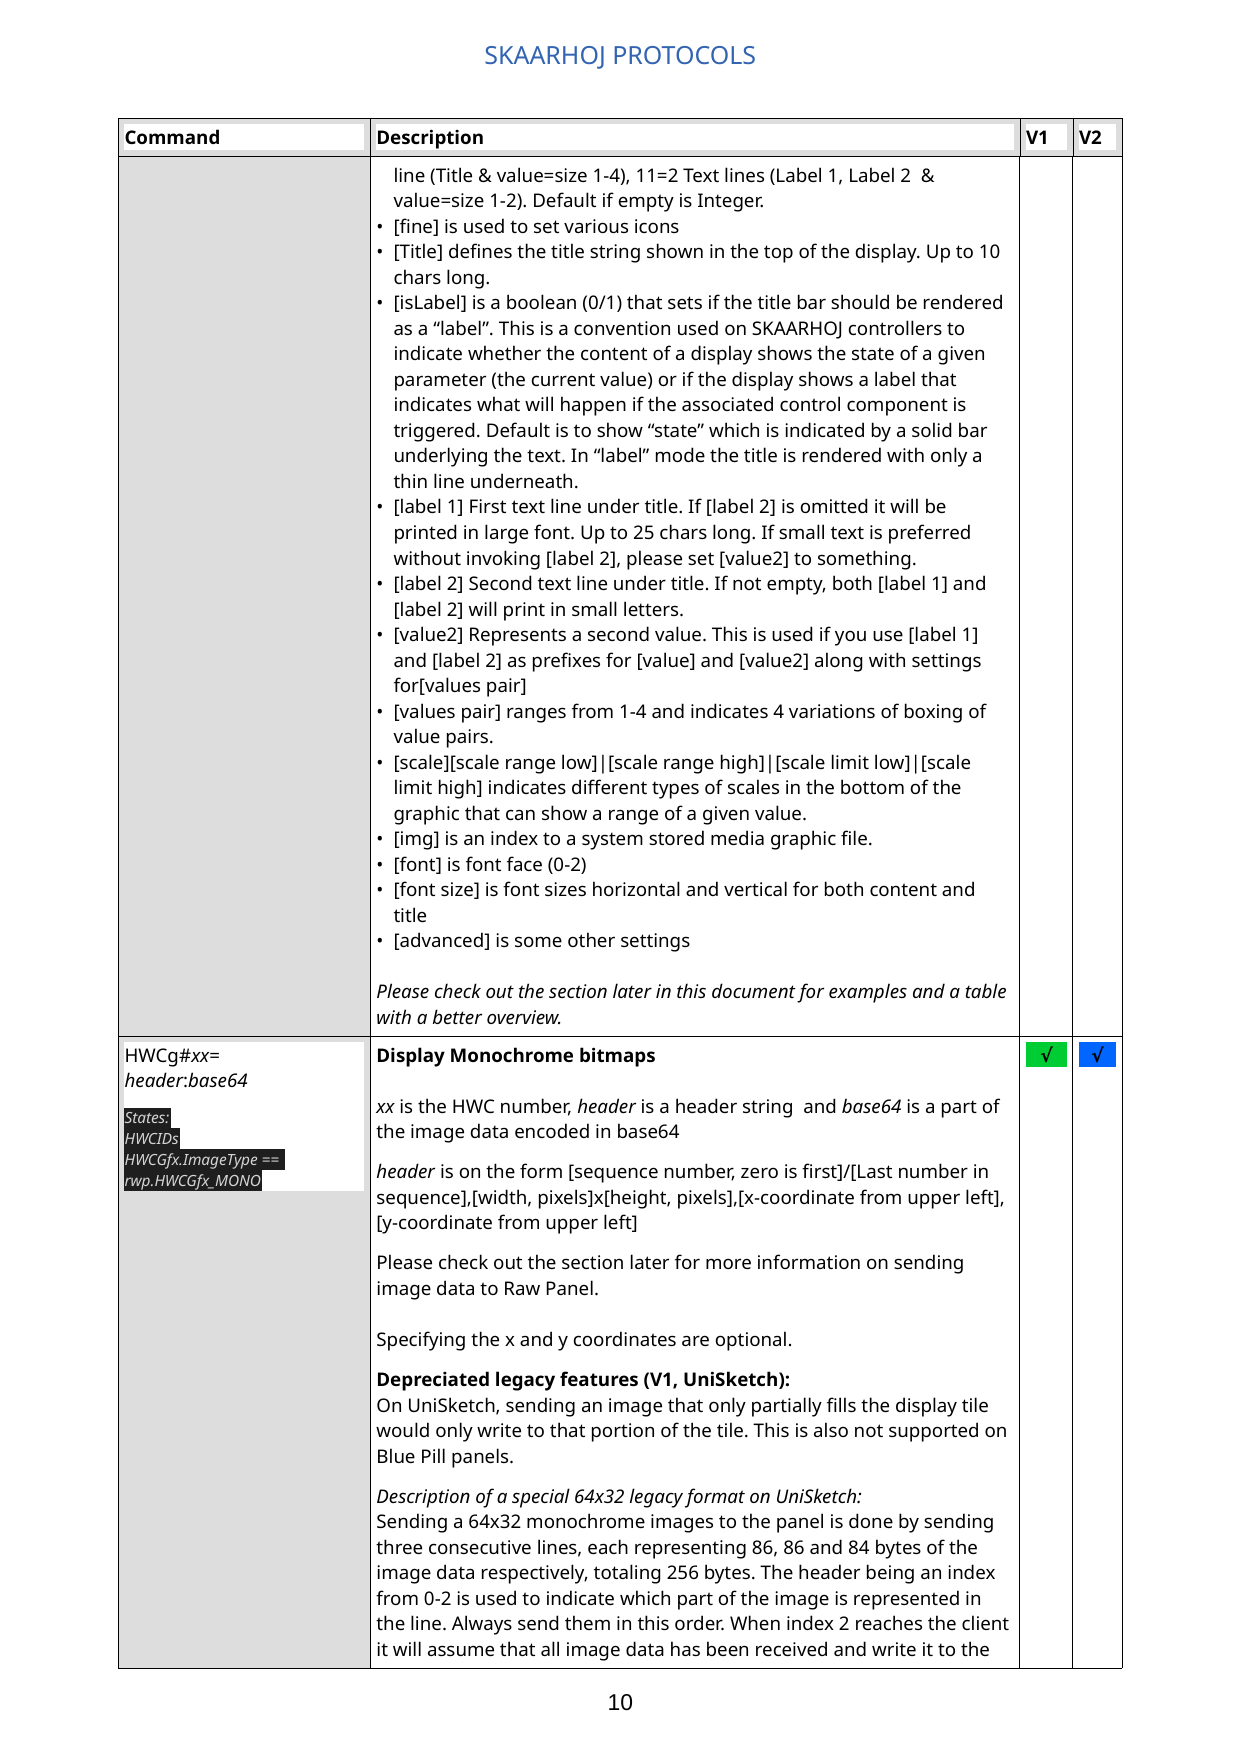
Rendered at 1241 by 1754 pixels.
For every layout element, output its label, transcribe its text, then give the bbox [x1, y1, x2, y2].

table_header V1 [1021, 119, 1073, 156]
table_cell [1073, 157, 1122, 1036]
table_header Description [371, 119, 1020, 156]
table_cell √ [1020, 1037, 1072, 1668]
table_cell √ [1073, 1037, 1122, 1668]
table_cell [119, 157, 370, 1036]
table_cell Display Monochrome bitmaps xx is the HWC number, header is a header string and base64 is a part of the image data encoded in base64 header is on the form [sequence number, zero is first]/[Last number in sequence],[width, pixels]x[height, pixels],[x-coordinate from upper left],[y-coordinate from upper left] Please check out the section later for more information on sending image data to Raw Panel. Specifying the x and y coordinates are optional. Depreciated legacy features (V1, UniSketch): On UniSketch, sending an image that only partially fills the display tile would only write to that portion of the tile. This is also not supported on Blue Pill panels. Description of a special 64x32 legacy format on UniSketch: Sending a 64x32 monochrome images to the panel is done by sending three consecutive lines, each representing 86, 86 and 84 bytes of the image data respectively, totaling 256 bytes. The header being an index from 0-2 is used to indicate which part of the image is represented in the line. Always send them in this order. When index 2 reaches the client it will assume that all image data has been received and write it to the [371, 1037, 1019, 1668]
table_cell [1020, 157, 1072, 1036]
table_header V2 [1074, 119, 1122, 156]
table_cell line (Title & value=size 1-4), 11=2 Text lines (Label 1, Label 2 & value=size 1-2). Default if empty is Integer. [fine] is used to set various icons [Title] defines the title string shown in the top of the display. Up to 10 chars long. [isLabel] is a boolean (0/1) that sets if the title bar should be rendered as a “label”. This is a convention used on SKAARHOJ controllers to indicate whether the content of a display shows the state of a given parameter (the current value) or if the display shows a label that indicates what will happen if the associated control component is triggered. Default is to show “state” which is indicated by a solid bar underlying the text. In “label” mode the title is rendered with only a thin line underneath. [label 1] First text line under title. If [label 2] is omitted it will be printed in large font. Up to 25 chars long. If small text is preferred without invoking [label 2], please set [value2] to something. [label 2] Second text line under title. If not empty, both [label 1] and [label 2] will print in small letters. [value2] Represents a second value. This is used if you use [label 1] and [label 2] as prefixes for [value] and [value2] along with settings for[values pair] [values pair] ranges from 1-4 and indicates 4 variations of boxing of value pairs. [scale][scale range low]|[scale range high]|[scale limit low]|[scale limit high] indicates different types of scales in the bottom of the graphic that can show a range of a given value. [img] is an index to a system stored media graphic file. [font] is font face (0-2) [font size] is font sizes horizontal and vertical for both content and title [advanced] is some other settings Please check out the section later in this document for examples and a table with a better overview. [371, 157, 1019, 1036]
table_cell HWCg#xx= header:base64 States: HWCIDs HWCGfx.ImageType == rwp.HWCGfx_MONO [119, 1037, 370, 1668]
table_header Command [119, 119, 370, 156]
